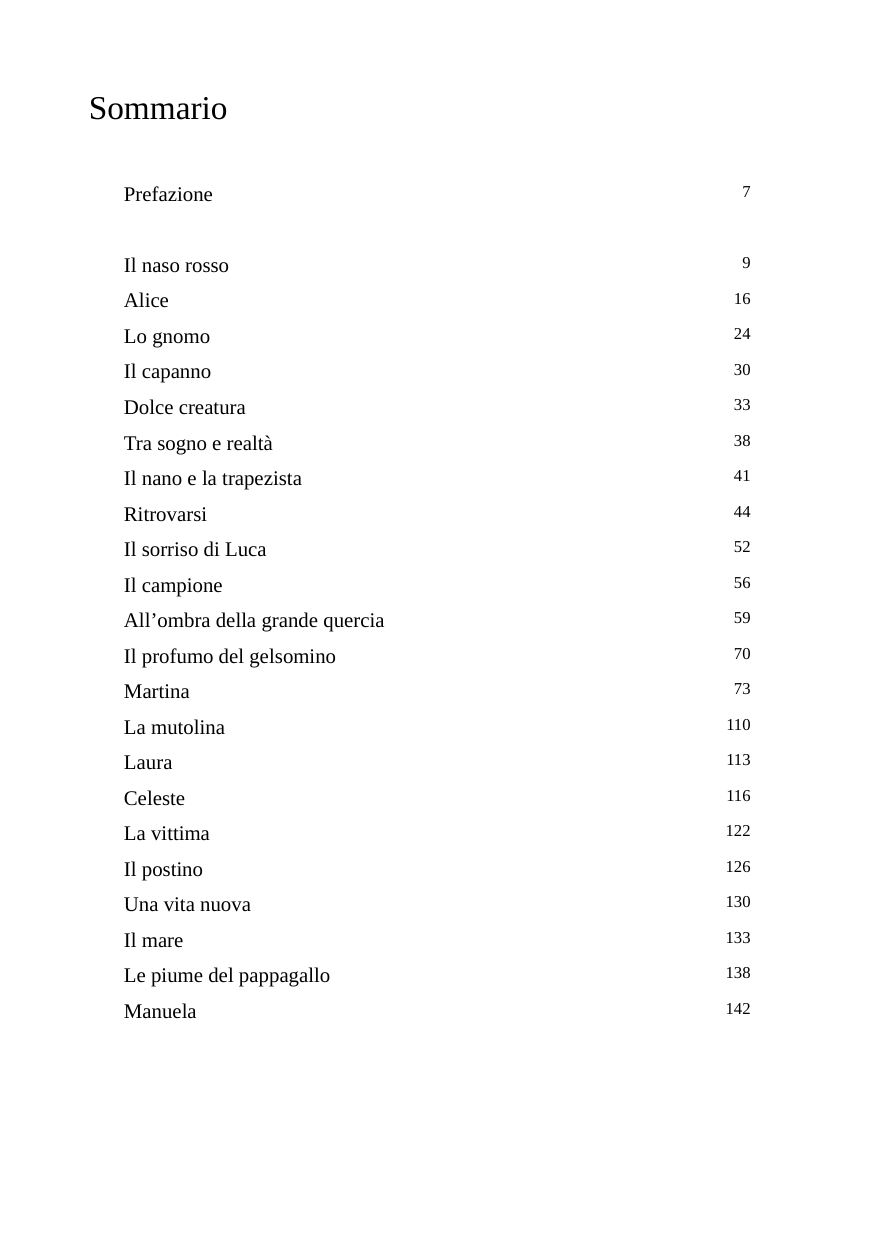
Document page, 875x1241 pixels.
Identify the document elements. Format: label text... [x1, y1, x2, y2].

table_header 7 [631, 176, 786, 212]
table_cell La vittima [89, 816, 631, 851]
table_cell La mutolina [89, 709, 631, 744]
table_cell Il profumo del gelsomino [89, 638, 631, 673]
table_cell Il capanno [89, 354, 631, 389]
table_cell [89, 212, 631, 247]
table_cell 9 [631, 247, 786, 283]
table_cell 138 [631, 958, 786, 993]
table_cell 130 [631, 887, 786, 922]
table_cell Il sorriso di Luca [89, 531, 631, 567]
table_cell Celeste [89, 780, 631, 816]
table_cell 142 [631, 993, 786, 1029]
table_cell Lo gnomo [89, 318, 631, 354]
table_cell Tra sogno e realtà [89, 425, 631, 460]
table_cell 33 [631, 389, 786, 425]
table_cell Il campione [89, 567, 631, 602]
table_cell 38 [631, 425, 786, 460]
table_cell Alice [89, 283, 631, 318]
table_cell 113 [631, 745, 786, 780]
table_cell Ritrovarsi [89, 496, 631, 531]
table_cell 116 [631, 780, 786, 816]
table_header Prefazione [89, 176, 631, 212]
table_cell Il postino [89, 851, 631, 887]
table_cell Manuela [89, 993, 631, 1029]
table_cell 24 [631, 318, 786, 354]
table_cell 126 [631, 851, 786, 887]
table_cell Una vita nuova [89, 887, 631, 922]
table_cell 110 [631, 709, 786, 744]
table_cell 59 [631, 603, 786, 638]
table_cell All’ombra della grande quercia [89, 603, 631, 638]
table_cell 30 [631, 354, 786, 389]
table_cell 16 [631, 283, 786, 318]
table_cell 41 [631, 460, 786, 496]
table_cell Le piume del pappagallo [89, 958, 631, 993]
table_cell 133 [631, 922, 786, 958]
table_cell Martina [89, 674, 631, 709]
table_cell 122 [631, 816, 786, 851]
table_cell Dolce creatura [89, 389, 631, 425]
table_cell Il nano e la trapezista [89, 460, 631, 496]
table_cell 44 [631, 496, 786, 531]
subtitle Sommario [88, 88, 786, 127]
table_cell 52 [631, 531, 786, 567]
table_cell 70 [631, 638, 786, 673]
table_cell Il mare [89, 922, 631, 958]
table_cell 73 [631, 674, 786, 709]
table_cell [631, 212, 786, 247]
table_cell 56 [631, 567, 786, 602]
table_cell Il naso rosso [89, 247, 631, 283]
table_cell Laura [89, 745, 631, 780]
